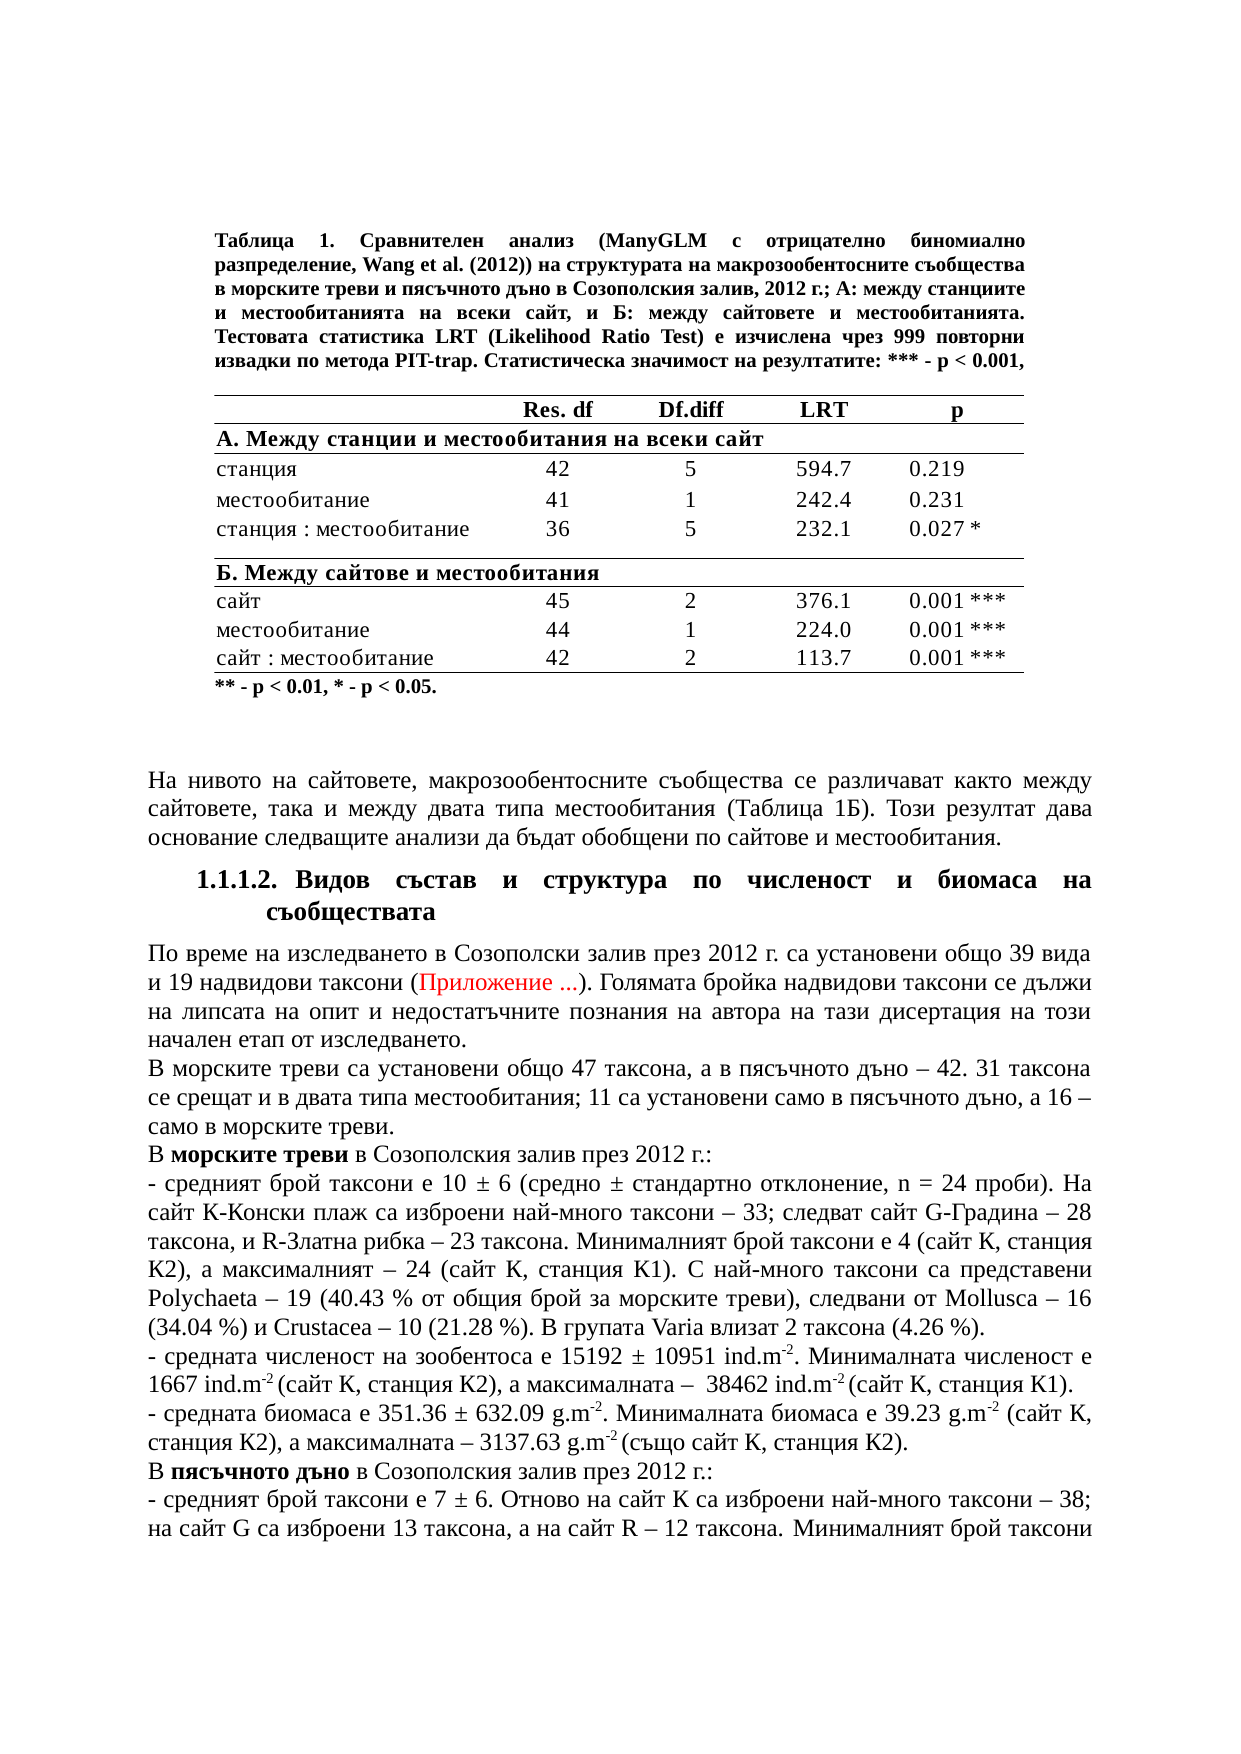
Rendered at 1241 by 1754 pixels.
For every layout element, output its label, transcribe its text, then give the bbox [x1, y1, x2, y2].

text - средният брой таксони е 10 ± 6 (средно ± стандартно отклонение, n = 24 проби). На сайт К-Конски плаж са изброени най-много таксони – 33; следват сайт G-Градина – 28 таксона, и R-Златна рибка – 23 таксона. Минималният брой таксони е 4 (сайт К, станция К2), а максималният – 24 (сайт К, станция К1). С най-много таксони са представени Polychaeta – 19 (40.43 % от общия брой за морските треви), следвани от Mollusca – 16 (34.04 %) и Crustacea – 10 (21.28 %). В групата Varia влизат 2 таксона (4.26 %). [148, 1168, 1093, 1341]
text В морските треви в Созополския залив през 2012 г.: [148, 1139, 1093, 1168]
subtitle Видов състав и структура по численост и биомаса на съобществата [266, 863, 1093, 926]
text - средната биомаса е 351.36 ± 632.09 g.m-2. Минималната биомаса е 39.23 g.m-2 (сайт К, станция К2), а максималната – 3137.63 g.m-2 (също сайт К, станция К2). [148, 1398, 1093, 1456]
text - средният брой таксони е 7 ± 6. Отново на сайт К са изброени най-много таксони – 38; на сайт G са изброени 13 таксона, а на сайт R – 12 таксона. Минималният брой таксони [148, 1484, 1093, 1542]
text В морските треви са установени общо 47 таксона, а в пясъчното дъно – 42. 31 таксона се срещат и в двата типа местообитания; 11 са установени само в пясъчното дъно, а 16 – само в морските треви. [148, 1053, 1093, 1139]
text На нивото на сайтовете, макрозообентосните съобщества се различават както между сайтовете, така и между двата типа местообитания (Таблица 1Б). Този резултат дава основание следващите анализи да бъдат обобщени по сайтове и местообитания. [148, 765, 1093, 851]
text По време на изследването в Созополски залив през 2012 г. са установени общо 39 вида и 19 надвидови таксони (Приложение ...). Голямата бройка надвидови таксони се дължи на липсата на опит и недостатъчните познания на автора на тази дисертация на този начален етап от изследването. [148, 938, 1093, 1053]
text В пясъчното дъно в Созополския залив през 2012 г.: [148, 1456, 1093, 1484]
text - средната численост на зообентоса е 15192 ± 10951 ind.m-2. Минималната численост е 1667 ind.m-2 (сайт К, станция К2), а максималната – 38462 ind.m-2 (сайт К, станция К1). [148, 1341, 1093, 1398]
text Таблица 1. Сравнителен анализ (ManyGLM с отрицателно биномиално разпределение, Wang et al. (2012)) на структурата на макрозообентосните съобщества в морските треви и пясъчното дъно в Созополския залив, 2012 г.; А: между станциите и местообитанията на всеки сайт, и Б: между сайтовете и местообитанията. Тестовата статистика LRT (Likelihood Ratio Test) е изчислена чрез 999 повторни извадки по метода PIT-trap. Статистическа значимост на резултатите: *** - p < 0.001, ** - p < 0.01, * - p < 0.05. [214, 228, 1026, 698]
